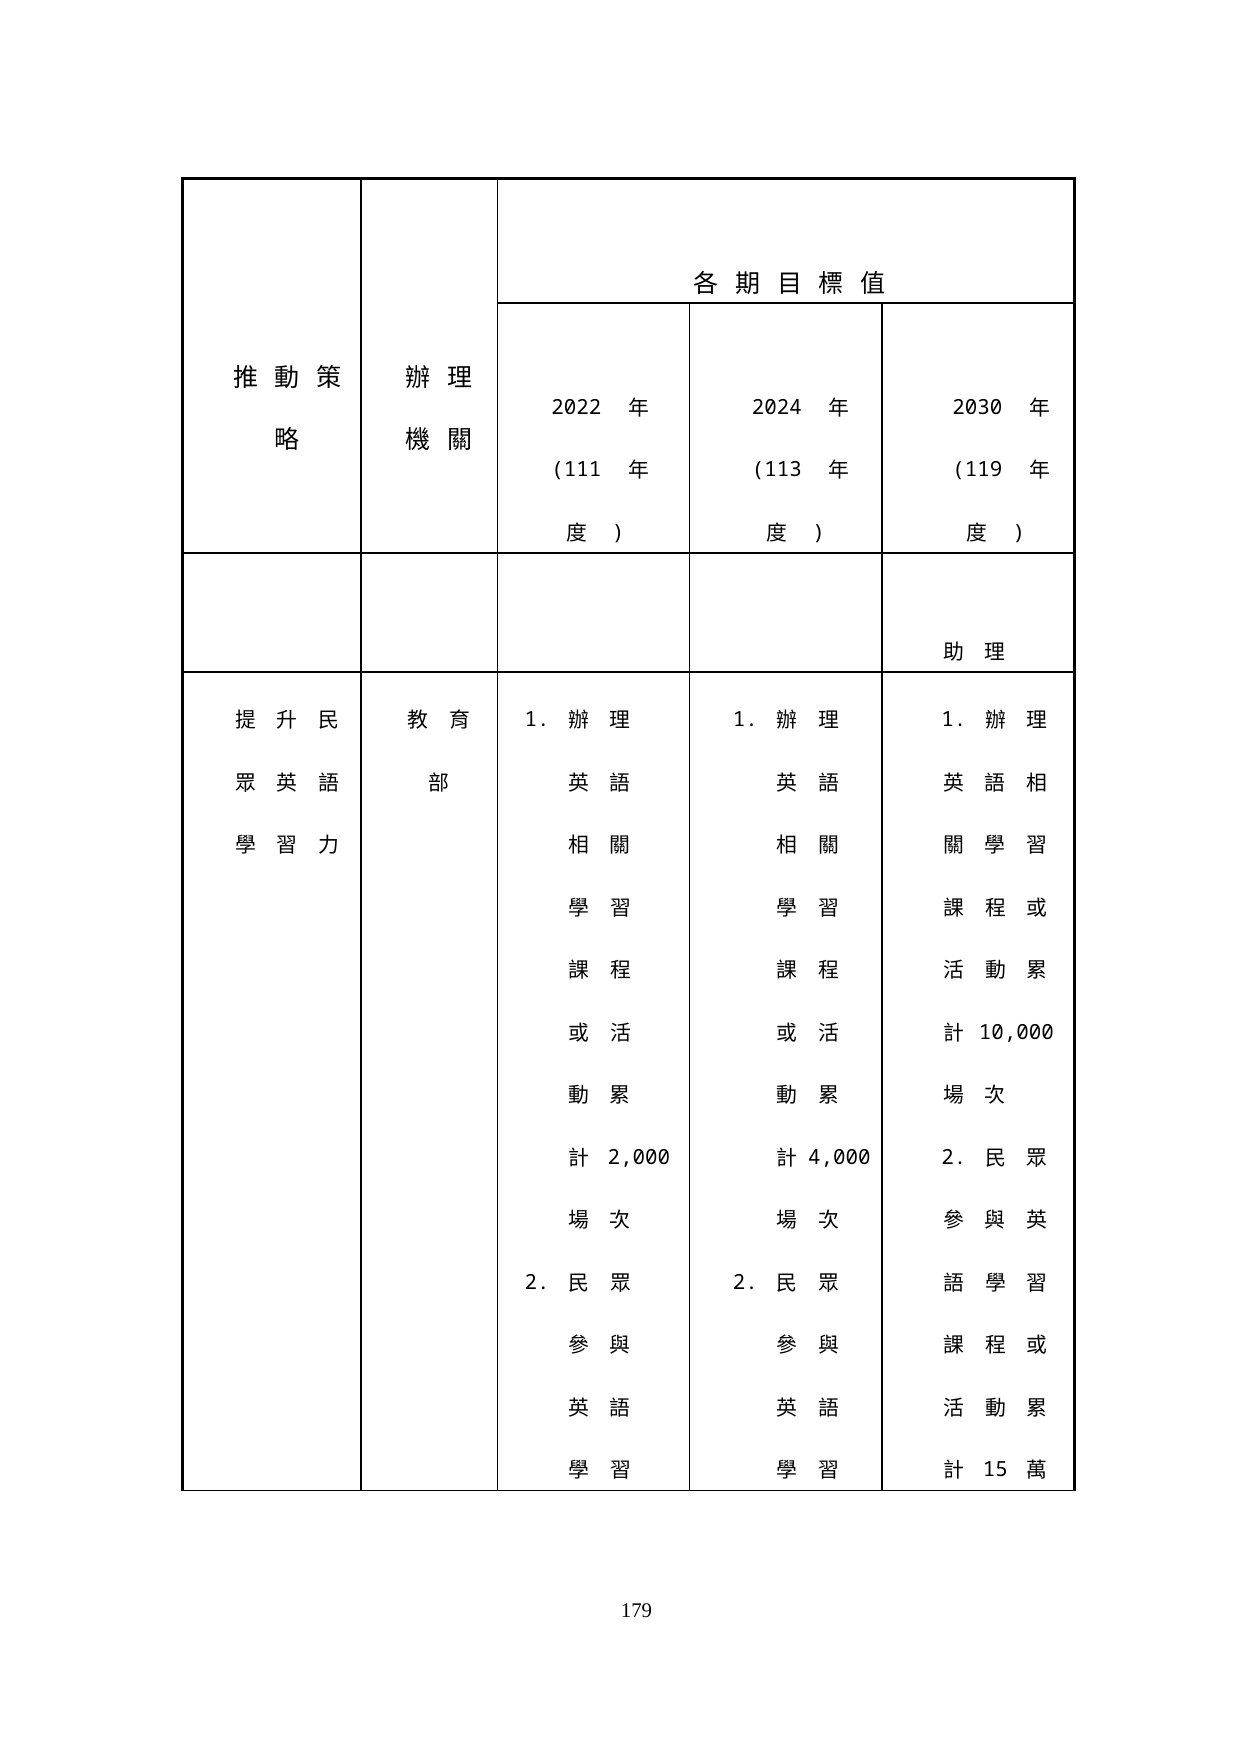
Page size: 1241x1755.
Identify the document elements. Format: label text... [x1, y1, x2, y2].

table_cell 1.辦理英語相關學習課程或活動累計4,000場次 2.民眾參與英語學習 [690, 673, 881, 1490]
table_cell [498, 554, 689, 671]
table_cell 1.辦理英語相關學習課程或活動累計10,000場次 2.民眾參與英語學習課程或活動累計15萬 [883, 673, 1073, 1490]
table_cell 助理 [883, 554, 1073, 671]
table_cell 教育部 [362, 673, 497, 1490]
table_cell [690, 554, 881, 671]
table_cell 2022年(111年度) [498, 304, 689, 552]
table_cell 1.辦理英語相關學習課程或活動累計2,000場次 2.民眾參與英語學習 [498, 673, 689, 1490]
table_header 辦理機關 [362, 180, 497, 552]
table_cell 提升民眾英語學習力 [184, 673, 360, 1490]
table_cell [362, 554, 497, 671]
table_cell 2024年(113年度) [690, 304, 881, 552]
table_header 各期目標值 [498, 180, 1073, 302]
table_cell 2030年(119年度) [883, 304, 1073, 552]
table_cell [184, 554, 360, 671]
table_header 推動策略 [184, 180, 360, 552]
